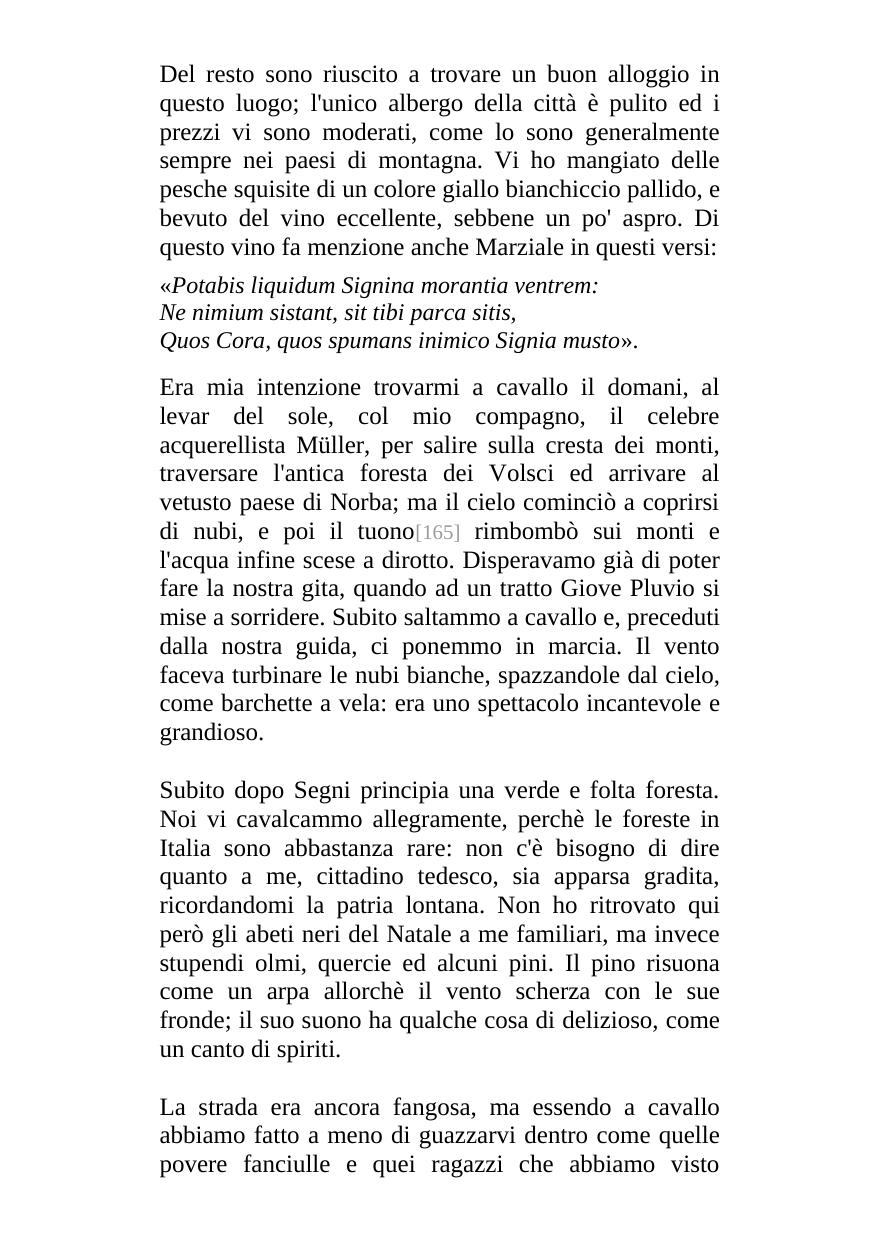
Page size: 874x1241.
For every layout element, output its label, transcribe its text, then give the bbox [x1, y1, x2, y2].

text Era mia intenzione trovarmi a cavallo il domani, al levar del sole, col mio compagno, il celebre acquerellista Müller, per salire sulla cresta dei monti, traversare l'antica foresta dei Volsci ed arrivare al vetusto paese di Norba; ma il cielo cominciò a coprirsi di nubi, e poi il tuono[165] rimbombò sui monti e l'acqua infine scese a dirotto. Disperavamo già di poter fare la nostra gita, quando ad un tratto Giove Pluvio si mise a sorridere. Subito saltammo a cavallo e, preceduti dalla nostra guida, ci ponemmo in marcia. Il vento faceva turbinare le nubi bianche, spazzandole dal cielo, come barchette a vela: era uno spettacolo incantevole e grandioso. [159, 372, 720, 746]
text La strada era ancora fangosa, ma essendo a cavallo abbiamo fatto a meno di guazzarvi dentro come quelle povere fanciulle e quei ragazzi che abbiamo visto [159, 1092, 720, 1178]
text Del resto sono riuscito a trovare un buon alloggio in questo luogo; l'unico albergo della città è pulito ed i prezzi vi sono moderati, come lo sono generalmente sempre nei paesi di montagna. Vi ho mangiato delle pesche squisite di un colore giallo bianchiccio pallido, e bevuto del vino eccellente, sebbene un po' aspro. Di questo vino fa menzione anche Marziale in questi versi: [159, 59, 720, 260]
text «Potabis liquidum Signina morantia ventrem: Ne nimium sistant, sit tibi parca sitis, Quos Cora, quos spumans inimico Signia musto». [159, 271, 720, 353]
text Subito dopo Segni principia una verde e folta foresta. Noi vi cavalcammo allegramente, perchè le foreste in Italia sono abbastanza rare: non c'è bisogno di dire quanto a me, cittadino tedesco, sia apparsa gradita, ricordandomi la patria lontana. Non ho ritrovato qui però gli abeti neri del Natale a me familiari, ma invece stupendi olmi, quercie ed alcuni pini. Il pino risuona come un arpa allorchè il vento scherza con le sue fronde; il suo suono ha qualche cosa di delizioso, come un canto di spiriti. [159, 775, 720, 1063]
